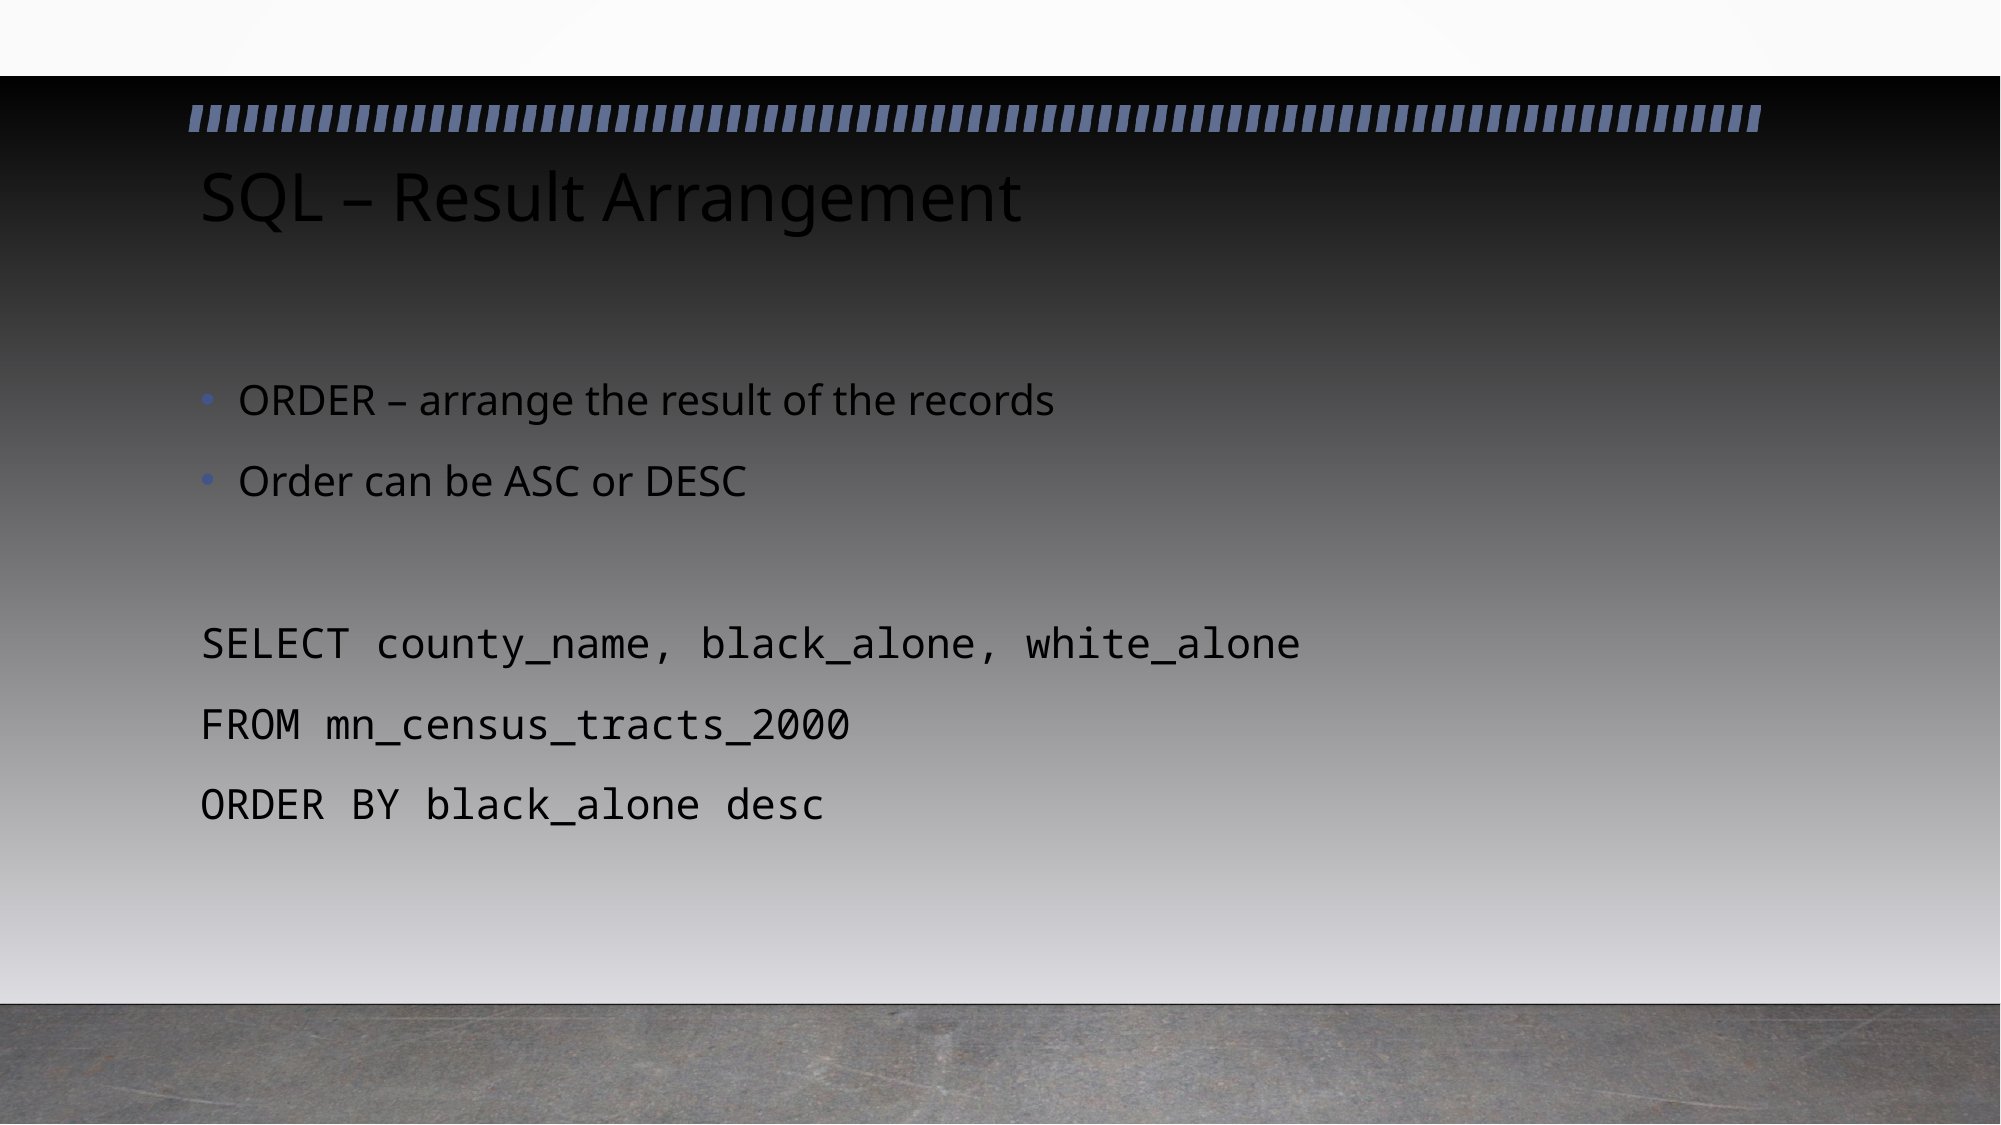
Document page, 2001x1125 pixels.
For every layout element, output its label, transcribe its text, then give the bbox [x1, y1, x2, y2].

title SQL – Result Arrangement [185, 156, 1761, 329]
list ORDER – arrange the result of the records Order can be ASC or DESC SELECT county_name, black_alone, white_alone FROM mn_census_tracts_2000 ORDER BY black_alone desc [185, 356, 1761, 897]
